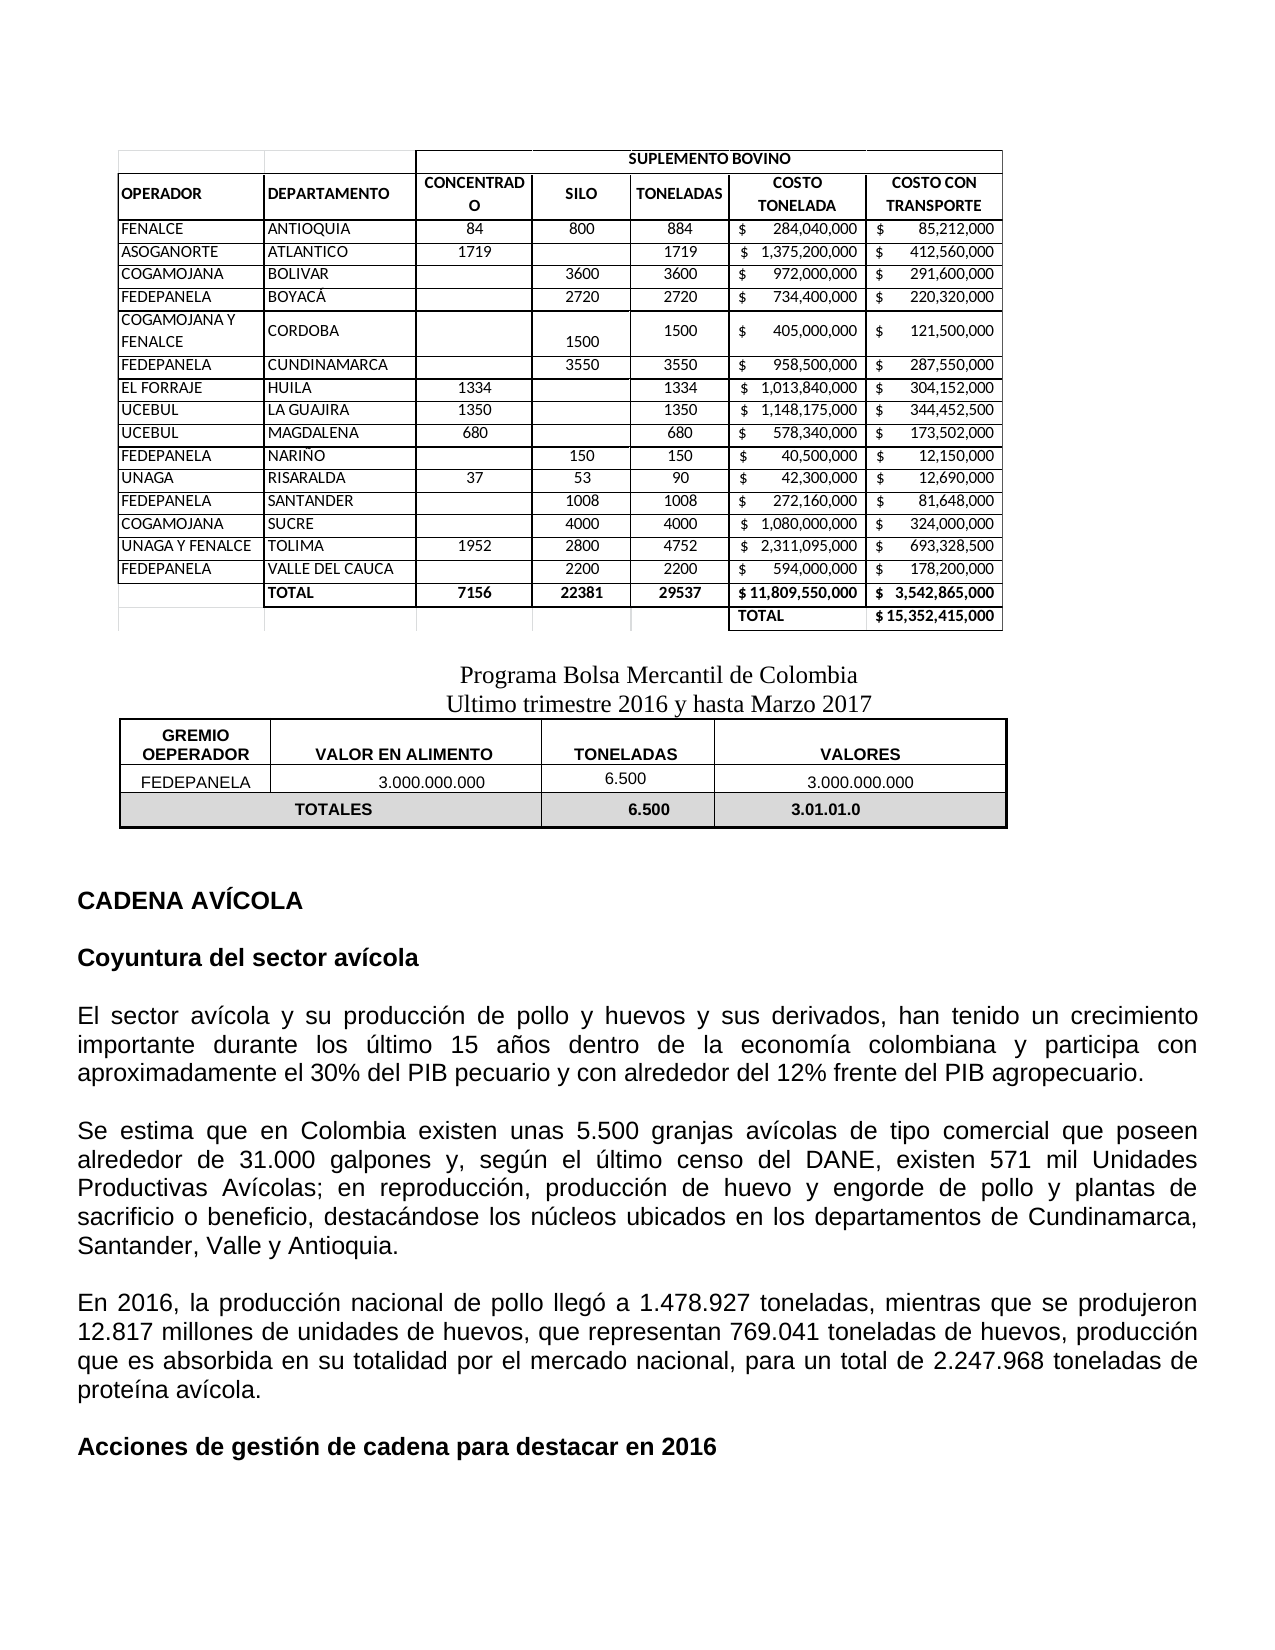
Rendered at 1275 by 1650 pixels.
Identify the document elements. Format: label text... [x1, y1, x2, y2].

text CADENA AVÍCOLA [77, 886, 1200, 915]
table_cell TOTALES [121, 793, 541, 826]
table_header GREMIO OEPERADOR [121, 720, 270, 764]
table_cell 6.500 [542, 765, 714, 792]
table_header VALOR EN ALIMENTO [271, 720, 541, 764]
list Programa Bolsa Mercantil de Colombia [118, 660, 1200, 689]
table_header TONELADAS [542, 720, 714, 764]
table_cell FEDEPANELA [121, 765, 270, 792]
table_cell 3.000.000.000 [271, 765, 541, 792]
table_cell 6.500 [542, 793, 714, 826]
text Acciones de gestión de cadena para destacar en 2016 [77, 1432, 1200, 1461]
table_header VALORES [715, 720, 1005, 764]
text Coyuntura del sector avícola [77, 943, 1200, 972]
table_cell [715, 793, 1005, 826]
table_cell 3.000.000.000 [715, 765, 1005, 792]
text El sector avícola y su producción de pollo y huevos y sus derivados, han tenido un crecimiento importante durante los último 15 años dentro de la economía colombiana y participa con aproximadamente el 30% del PIB pecuario y con alrededor del 12% frente del PIB agropecuario. [77, 1001, 1200, 1087]
list Ultimo trimestre 2016 y hasta Marzo 2017 [118, 689, 1200, 718]
text Se estima que en Colombia existen unas 5.500 granjas avícolas de tipo comercial que poseen alrededor de 31.000 galpones y, según el último censo del DANE, existen 571 mil Unidades Productivas Avícolas; en reproducción, producción de huevo y engorde de pollo y plantas de sacrificio o beneficio, destacándose los núcleos ubicados en los departamentos de Cundinamarca, Santander, Valle y Antioquia. [77, 1116, 1200, 1260]
text En 2016, la producción nacional de pollo llegó a 1.478.927 toneladas, mientras que se produjeron 12.817 millones de unidades de huevos, que representan 769.041 toneladas de huevos, producción que es absorbida en su totalidad por el mercado nacional, para un total de 2.247.968 toneladas de proteína avícola. [77, 1288, 1200, 1403]
